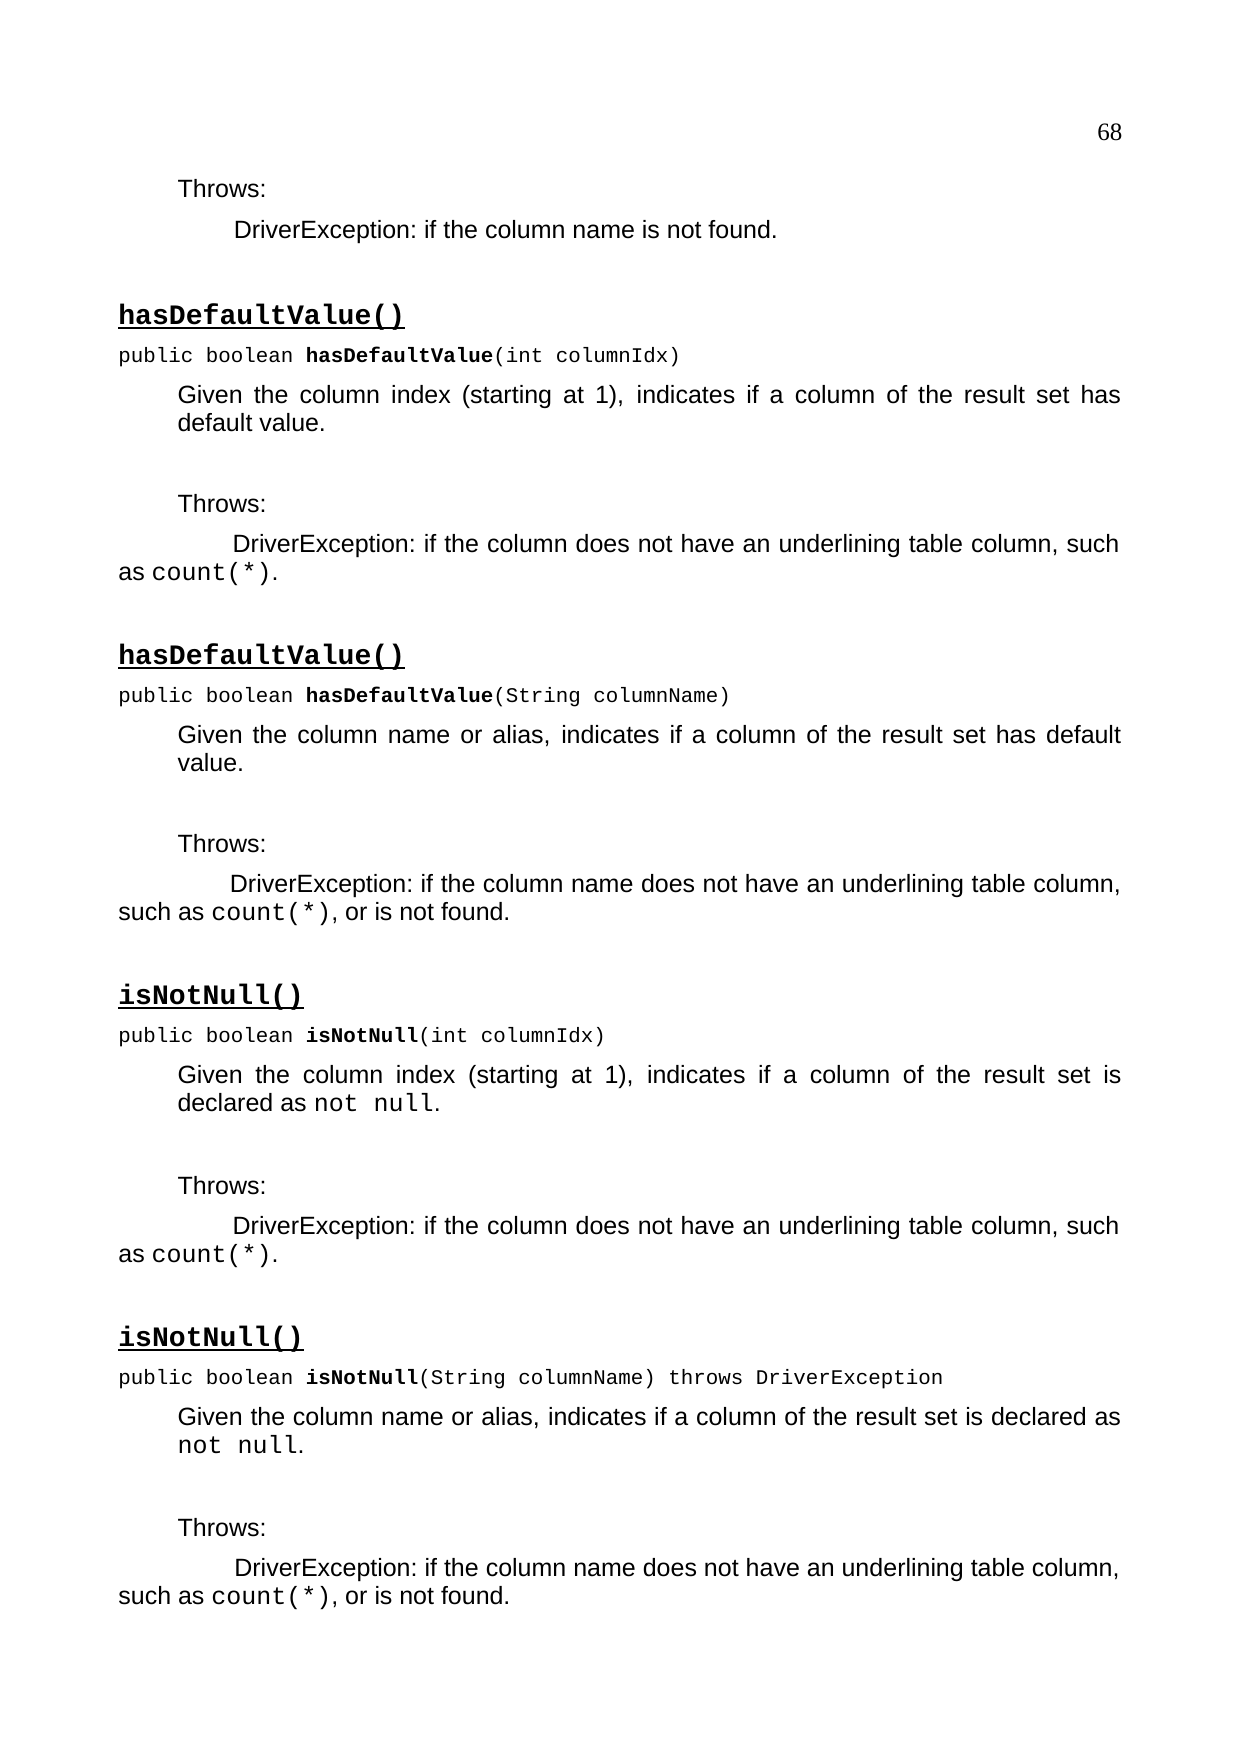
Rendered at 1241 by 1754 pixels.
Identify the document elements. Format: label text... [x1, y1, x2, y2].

text Throws: [118, 490, 1122, 518]
text public boolean isNotNull(int columnIdx) [118, 1025, 1122, 1049]
text public boolean hasDefaultValue(int columnIdx) [118, 345, 1122, 369]
subtitle hasDefaultValue() [118, 301, 1122, 333]
text DriverException: if the column does not have an underlining table column, such as count(*). [118, 530, 1122, 588]
text Throws: [118, 1514, 1122, 1542]
list DriverException: if the column name does not have an underlining table column, such as count(*), or is not found. [118, 870, 1122, 928]
list DriverException: if the column name does not have an underlining table column, such as count(*), or is not found. [118, 1554, 1122, 1612]
text Throws: [118, 1172, 1122, 1200]
subtitle isNotNull() [118, 981, 1122, 1013]
list DriverException: if the column does not have an underlining table column, such as count(*). [118, 1212, 1122, 1270]
text Throws: [118, 175, 1122, 203]
list DriverException: if the column name is not found. [118, 216, 1122, 243]
text Given the column index (starting at 1), indicates if a column of the result set has default value. [177, 381, 1122, 437]
text Given the column index (starting at 1), indicates if a column of the result set is declared as not null. [177, 1061, 1122, 1119]
text Given the column name or alias, indicates if a column of the result set is declared as not null. [177, 1403, 1122, 1461]
text public boolean hasDefaultValue(String columnName) [118, 685, 1122, 709]
subtitle isNotNull() [118, 1323, 1122, 1355]
subtitle hasDefaultValue() [118, 641, 1122, 673]
text Given the column name or alias, indicates if a column of the result set has default value. [177, 721, 1122, 777]
text Throws: [118, 830, 1122, 858]
text public boolean isNotNull(String columnName) throws DriverException [118, 1367, 1122, 1391]
